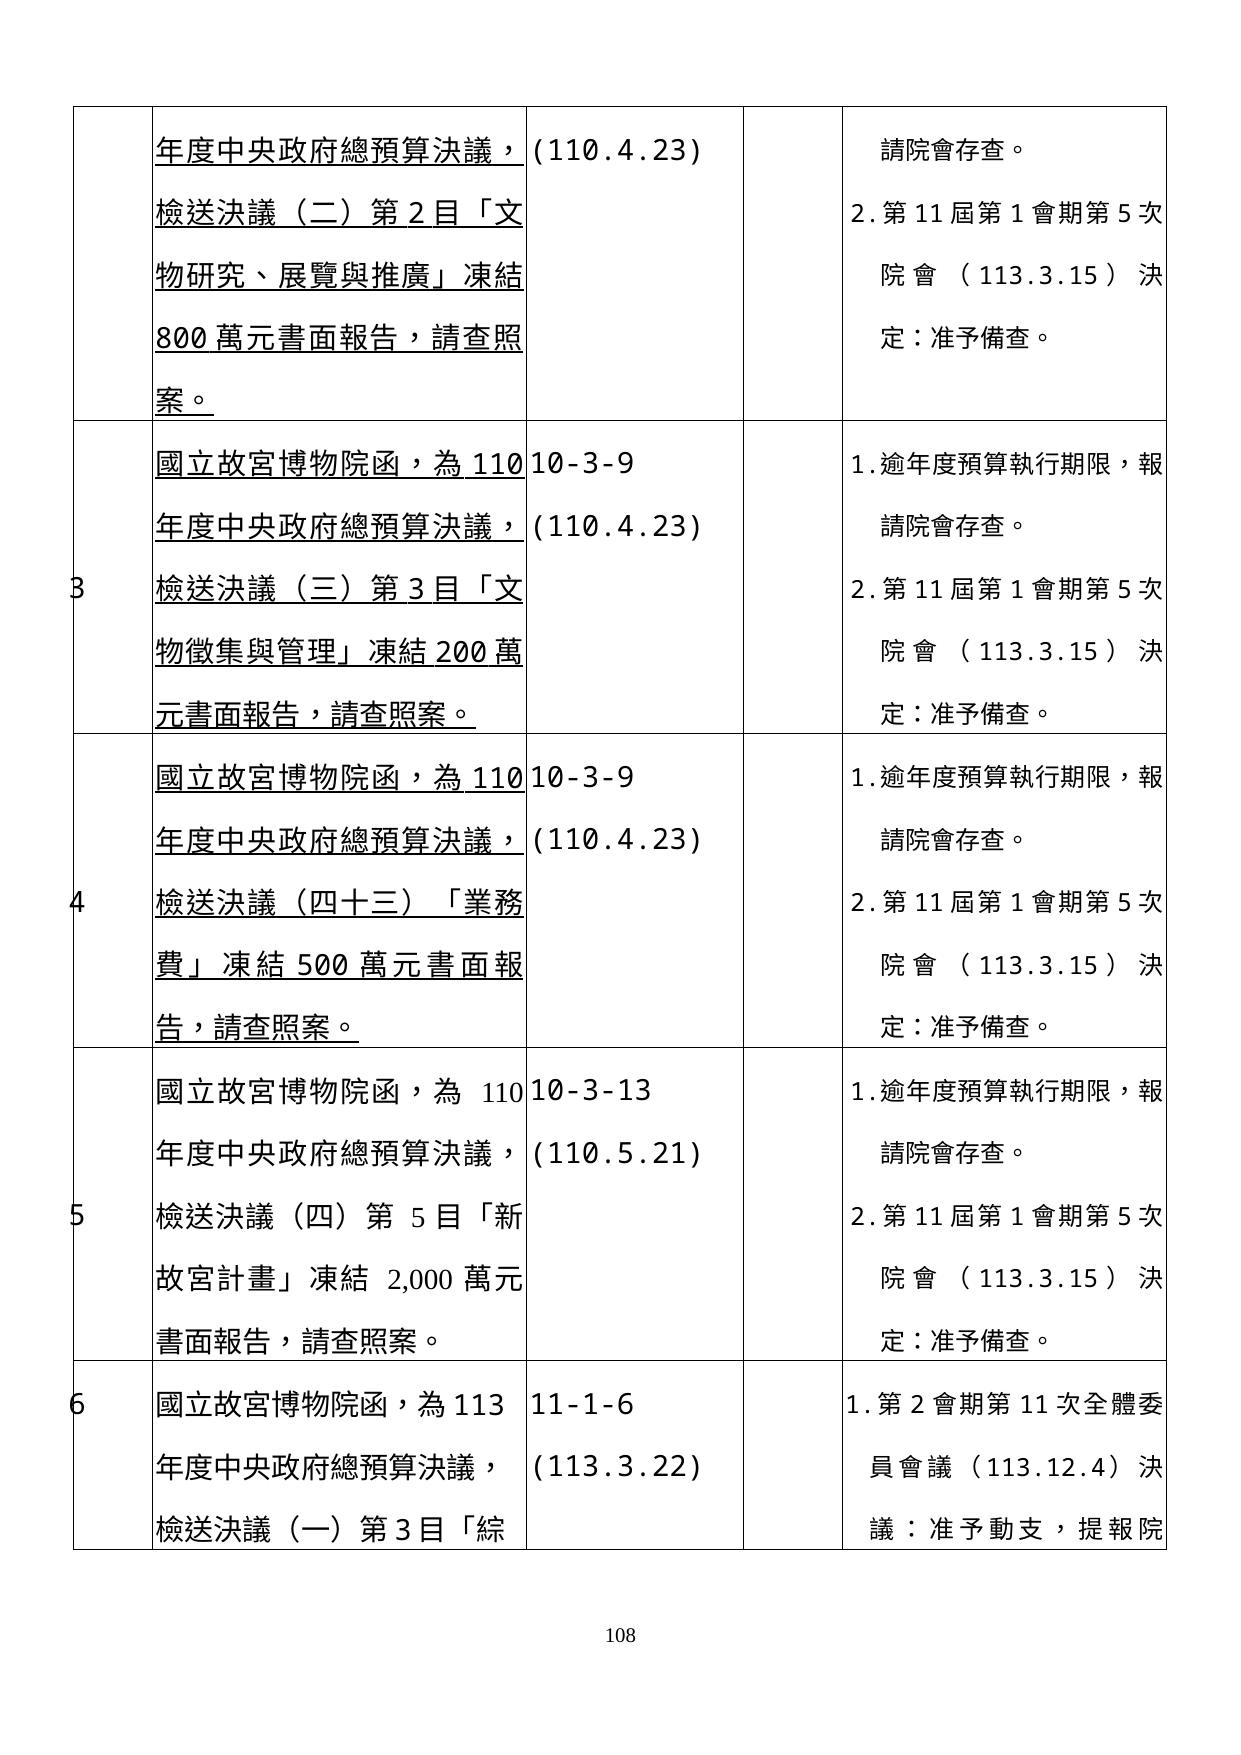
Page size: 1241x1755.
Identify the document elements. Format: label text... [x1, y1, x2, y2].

table_cell (110.4.23) [527, 107, 743, 419]
table_cell [74, 1403, 81, 1412]
table_cell 國立故宮博物院函，為 110 年度中央政府總預算決議，檢送決議（四）第 5 目「新故宮計畫」凍結 2,000 萬元書面報告，請查照案。 [153, 1048, 526, 1360]
table_cell [74, 1361, 152, 1549]
table_cell 10-3-13 (110.5.21) [527, 1048, 743, 1360]
table_cell 國立故宮博物院函，為110年度中央政府總預算決議，檢送決議（三）第3目「文物徵集與管理」凍結200萬元書面報告，請查照案。 [153, 421, 526, 733]
table_cell [74, 734, 152, 1047]
table_cell [744, 421, 842, 733]
table_cell [74, 588, 81, 596]
table_cell [74, 579, 80, 586]
table_cell 1.逾年度預算執行期限，報請院會存查。 2.第11屆第1會期第5次院會（113.3.15）決定：准予備查。 [843, 421, 1166, 733]
table_cell 1.逾年度預算執行期限，報請院會存查。 2.第11屆第1會期第5次院會（113.3.15）決定：准予備查。 [843, 1048, 1166, 1360]
table_cell 請院會存查。 2.第11屆第1會期第5次院會（113.3.15）決定：准予備查。 [843, 107, 1166, 419]
table_cell [744, 734, 842, 1047]
table_cell 10-3-9 (110.4.23) [527, 734, 743, 1047]
table_cell [744, 1048, 842, 1360]
table_cell 年度中央政府總預算決議，檢送決議（二）第2目「文物研究、展覽與推廣」凍結800萬元書面報告，請查照案。 [153, 107, 526, 419]
table_cell [74, 894, 79, 905]
table_cell [744, 107, 842, 419]
table_cell [74, 1048, 152, 1360]
table_cell 10-3-9 (110.4.23) [527, 421, 743, 733]
table_cell 國立故宮博物院函，為113年度中央政府總預算決議，檢送決議（一）第3目「綜 [153, 1361, 526, 1549]
table_cell [74, 107, 152, 419]
table_cell 11-1-6 (113.3.22) [527, 1361, 743, 1549]
table_cell [744, 1361, 842, 1549]
table_cell 國立故宮博物院函，為110年度中央政府總預算決議，檢送決議（四十三）「業務費」凍結500萬元書面報告，請查照案。 [153, 734, 526, 1047]
table_cell 1.第2會期第11次全體委員會議（113.12.4）決議：准予動支，提報院 [843, 1361, 1166, 1549]
table_cell 1.逾年度預算執行期限，報請院會存查。 2.第11屆第1會期第5次院會（113.3.15）決定：准予備查。 [843, 734, 1166, 1047]
table_cell [74, 1214, 80, 1223]
table_cell [74, 421, 152, 733]
